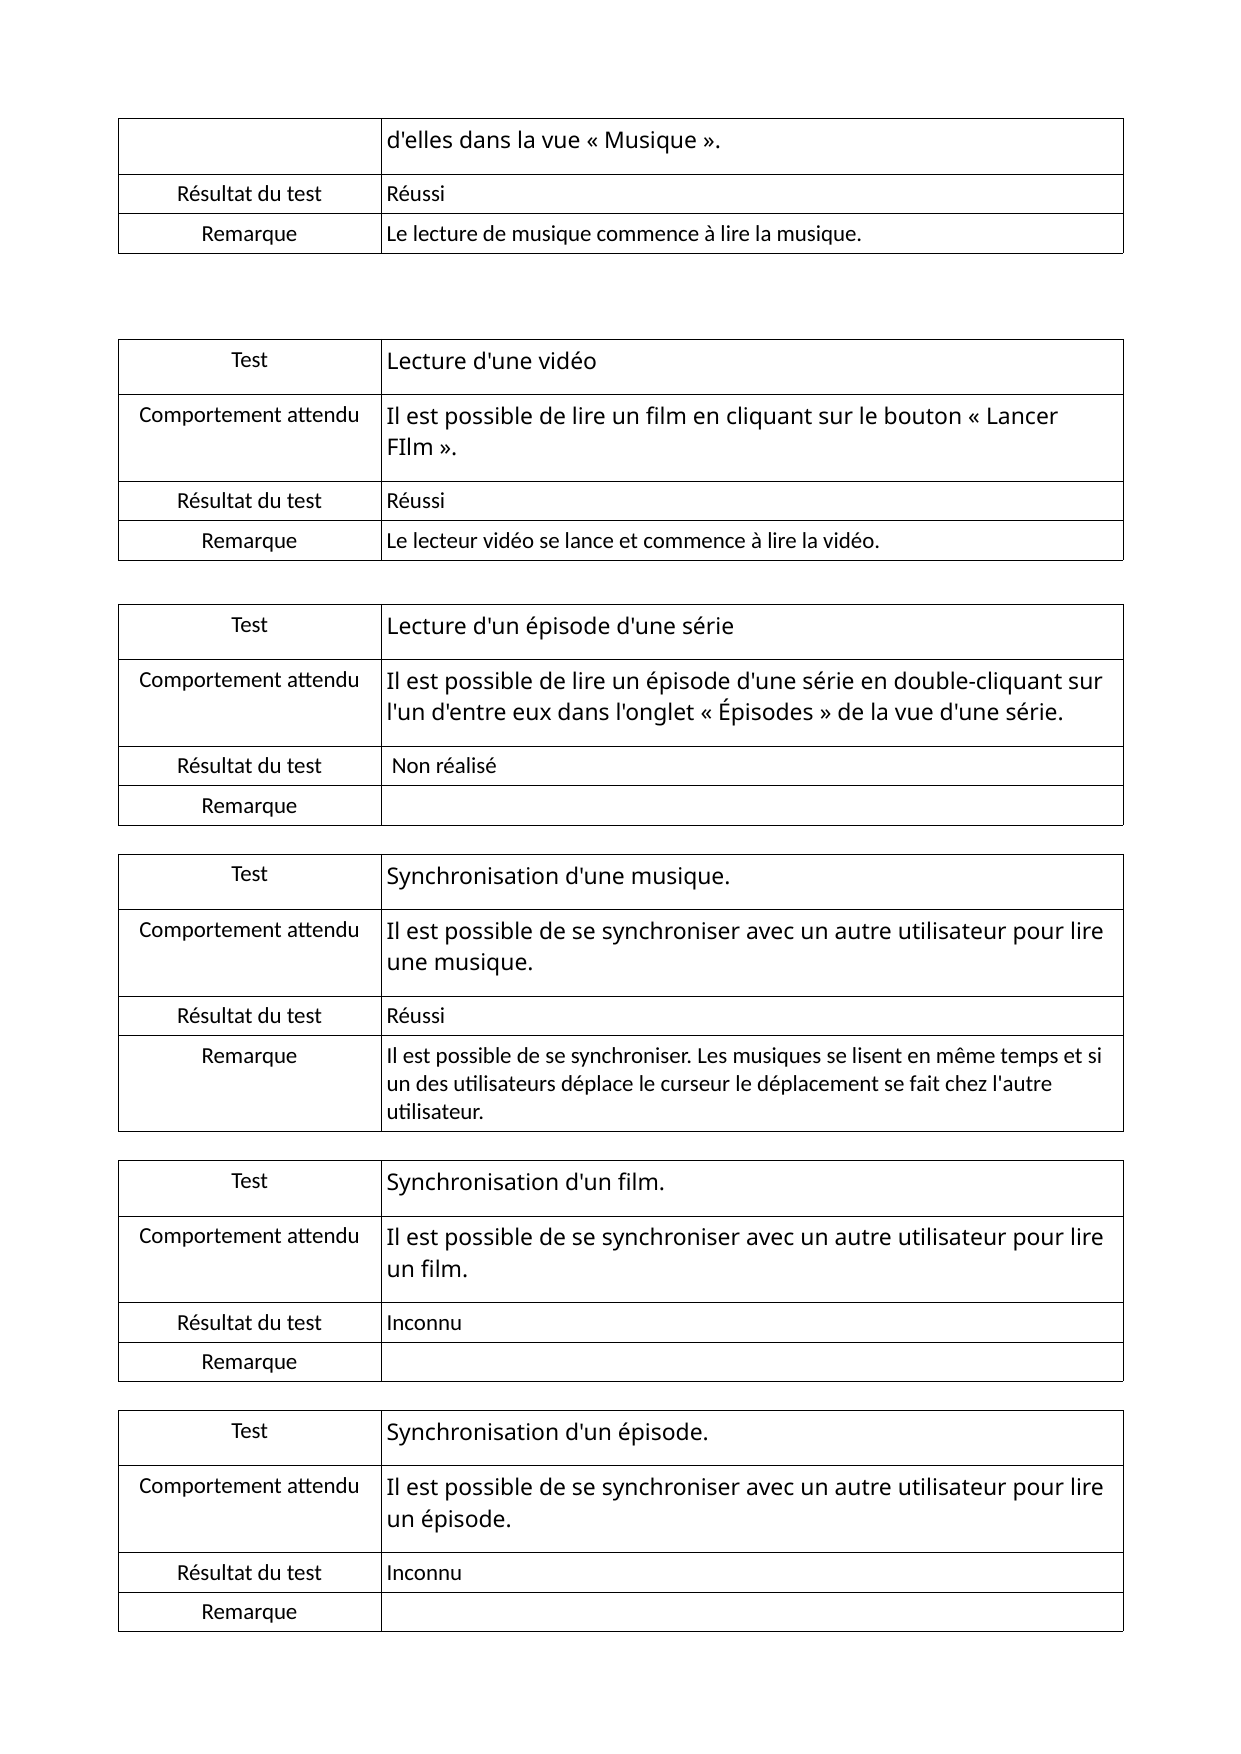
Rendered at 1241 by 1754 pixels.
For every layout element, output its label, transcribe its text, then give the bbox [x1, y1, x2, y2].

table_cell Remarque [119, 214, 381, 253]
table_header Test [119, 855, 381, 909]
table_cell Résultat du test [119, 482, 381, 520]
table_cell Il est possible de se synchroniser avec un autre utilisateur pour lire un épisode. [382, 1466, 1123, 1552]
table_cell Résultat du test [119, 1553, 381, 1592]
table_cell Remarque [119, 1593, 381, 1631]
table_header Test [119, 605, 381, 659]
table_cell Il est possible de se synchroniser avec un autre utilisateur pour lire un film. [382, 1217, 1123, 1302]
table_cell Le lecteur vidéo se lance et commence à lire la vidéo. [382, 521, 1123, 560]
table_header Test [119, 340, 381, 394]
table_cell Comportement attendu [119, 1217, 381, 1302]
table_cell Il est possible de se synchroniser avec un autre utilisateur pour lire une musique. [382, 910, 1123, 996]
table_cell [382, 1593, 1123, 1631]
table_cell Comportement attendu [119, 395, 381, 481]
table_header Test [119, 1411, 381, 1465]
table_cell Inconnu [382, 1553, 1123, 1592]
table_cell Comportement attendu [119, 1466, 381, 1552]
table_cell d'elles dans la vue « Musique ». [382, 119, 1123, 173]
table_cell [119, 119, 381, 173]
table_cell Résultat du test [119, 175, 381, 213]
table_cell Le lecture de musique commence à lire la musique. [382, 214, 1123, 253]
table_header Lecture d'un épisode d'une série [382, 605, 1123, 659]
table_cell Résultat du test [119, 997, 381, 1035]
table_cell [382, 786, 1123, 825]
table_cell Remarque [119, 1343, 381, 1381]
table_header Test [119, 1161, 381, 1216]
table_cell Réussi [382, 482, 1123, 520]
table_cell Réussi [382, 175, 1123, 213]
table_header Synchronisation d'une musique. [382, 855, 1123, 909]
table_cell Réussi [382, 997, 1123, 1035]
table_cell Comportement attendu [119, 660, 381, 746]
table_cell Il est possible de lire un film en cliquant sur le bouton « Lancer FIlm ». [382, 395, 1123, 481]
table_cell Remarque [119, 786, 381, 825]
table_cell Il est possible de lire un épisode d'une série en double-cliquant sur l'un d'entre eux dans l'onglet « Épisodes » de la vue d'une série. [382, 660, 1123, 746]
table_header Synchronisation d'un film. [382, 1161, 1123, 1216]
table_cell Inconnu [382, 1303, 1123, 1342]
table_cell Résultat du test [119, 747, 381, 785]
table_cell Non réalisé [382, 747, 1123, 785]
table_cell Comportement attendu [119, 910, 381, 996]
table_cell Il est possible de se synchroniser. Les musiques se lisent en même temps et si un des utilisateurs déplace le curseur le déplacement se fait chez l'autre utilisateur. [382, 1036, 1123, 1131]
table_cell Remarque [119, 1036, 381, 1131]
table_header Lecture d'une vidéo [382, 340, 1123, 394]
table_header Synchronisation d'un épisode. [382, 1411, 1123, 1465]
table_cell Résultat du test [119, 1303, 381, 1342]
table_cell Remarque [119, 521, 381, 560]
table_cell [382, 1343, 1123, 1381]
